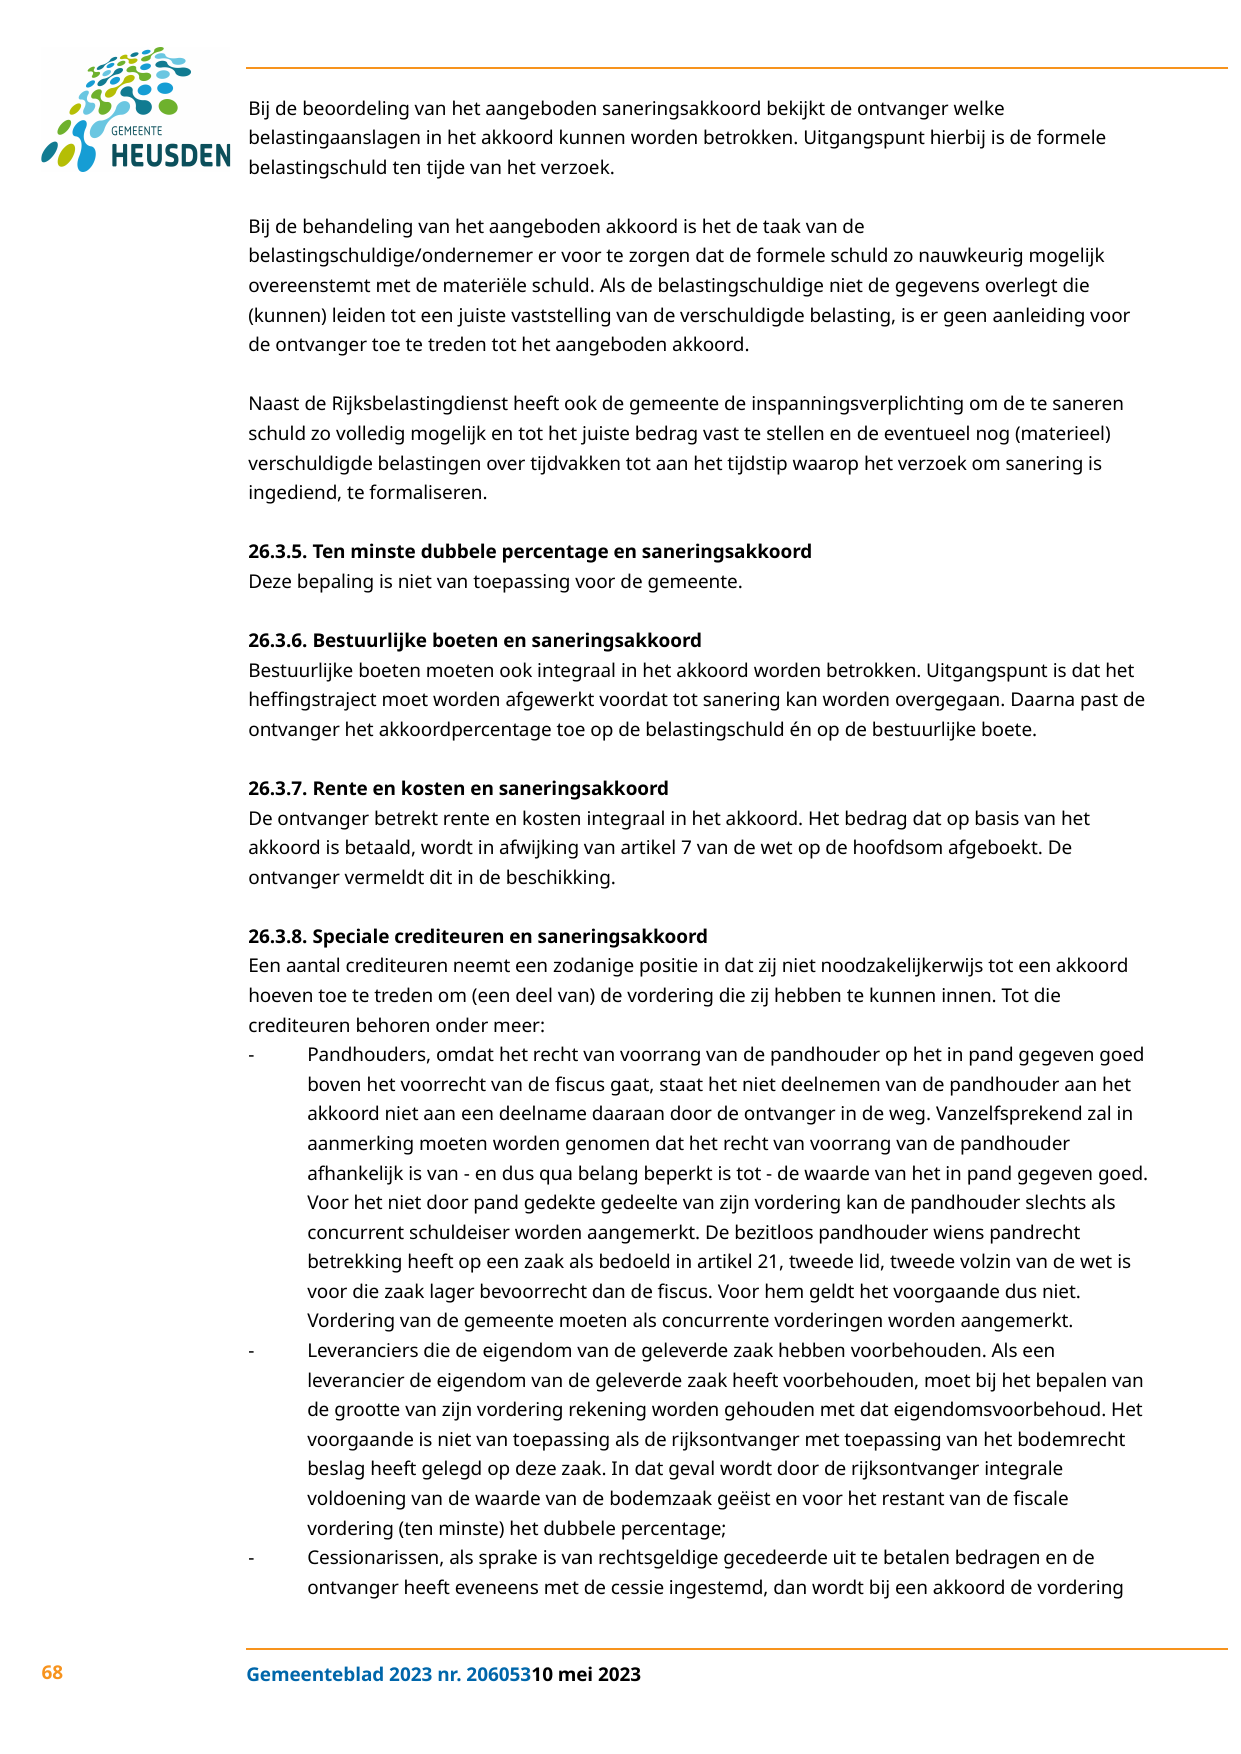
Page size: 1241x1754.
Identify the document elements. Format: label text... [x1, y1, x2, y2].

text Naast de Rijksbelastingdienst heeft ook de gemeente de inspanningsverplichting om de te saneren schuld zo volledig mogelijk en tot het juiste bedrag vast te stellen en de eventueel nog (materieel) verschuldigde belastingen over tijdvakken tot aan het tijdstip waarop het verzoek om sanering is ingediend, te formaliseren. [248, 391, 1152, 505]
picture [41, 47, 231, 172]
text Een aantal crediteuren neemt een zodanige positie in dat zij niet noodzakelijkerwijs tot een akkoord hoeven toe te treden om (een deel van) de vordering die zij hebben te kunnen innen. Tot die crediteuren behoren onder meer: [248, 953, 1152, 1038]
text 26.3.5. Ten minste dubbele percentage en saneringsakkoord [248, 538, 1152, 564]
list Pandhouders, omdat het recht van voorrang van de pandhouder op het in pand gegeven goed boven het voorrecht van de fiscus gaat, staat het niet deelnemen van de pandhouder aan het akkoord niet aan een deelname daaraan door de ontvanger in de weg. Vanzelfsprekend zal in aanmerking moeten worden genomen dat het recht van voorrang van de pandhouder afhankelijk is van - en dus qua belang beperkt is tot - de waarde van het in pand gegeven goed. Voor het niet door pand gedekte gedeelte van zijn vordering kan de pandhouder slechts als concurrent schuldeiser worden aangemerkt. De bezitloos pandhouder wiens pandrecht betrekking heeft op een zaak als bedoeld in artikel 21, tweede lid, tweede volzin van de wet is voor die zaak lager bevoorrecht dan de fiscus. Voor hem geldt het voorgaande dus niet. Vordering van de gemeente moeten als concurrente vorderingen worden aangemerkt. [248, 1041, 1152, 1333]
text Bestuurlijke boeten moeten ook integraal in het akkoord worden betrokken. Uitgangspunt is dat het heffingstraject moet worden afgewerkt voordat tot sanering kan worden overgegaan. Daarna past de ontvanger het akkoordpercentage toe op de belastingschuld én op de bestuurlijke boete. [248, 657, 1152, 742]
text 26.3.8. Speciale crediteuren en saneringsakkoord [248, 923, 1152, 949]
text De ontvanger betrekt rente en kosten integraal in het akkoord. Het bedrag dat op basis van het akkoord is betaald, wordt in afwijking van artikel 7 van de wet op de hoofdsom afgeboekt. De ontvanger vermeldt dit in de beschikking. [248, 805, 1152, 890]
list Leveranciers die de eigendom van de geleverde zaak hebben voorbehouden. Als een leverancier de eigendom van de geleverde zaak heeft voorbehouden, moet bij het bepalen van de grootte van zijn vordering rekening worden gehouden met dat eigendomsvoorbehoud. Het voorgaande is niet van toepassing als de rijksontvanger met toepassing van het bodemrecht beslag heeft gelegd op deze zaak. In dat geval wordt door de rijksontvanger integrale voldoening van de waarde van de bodemzaak geëist en voor het restant van de fiscale vordering (ten minste) het dubbele percentage; [248, 1337, 1152, 1541]
list Cessionarissen, als sprake is van rechtsgeldige gecedeerde uit te betalen bedragen en de ontvanger heeft eveneens met de cessie ingestemd, dan wordt bij een akkoord de vordering [248, 1544, 1152, 1600]
text Bij de beoordeling van het aangeboden saneringsakkoord bekijkt de ontvanger welke belastingaanslagen in het akkoord kunnen worden betrokken. Uitgangspunt hierbij is de formele belastingschuld ten tijde van het verzoek. [248, 95, 1152, 180]
text 26.3.7. Rente en kosten en saneringsakkoord [248, 775, 1152, 801]
text Deze bepaling is niet van toepassing voor de gemeente. [248, 568, 1152, 594]
text Bij de behandeling van het aangeboden akkoord is het de taak van de belastingschuldige/ondernemer er voor te zorgen dat de formele schuld zo nauwkeurig mogelijk overeenstemt met de materiële schuld. Als de belastingschuldige niet de gegevens overlegt die (kunnen) leiden tot een juiste vaststelling van de verschuldigde belasting, is er geen aanleiding voor de ontvanger toe te treden tot het aangeboden akkoord. [248, 213, 1152, 357]
text 26.3.6. Bestuurlijke boeten en saneringsakkoord [248, 627, 1152, 653]
